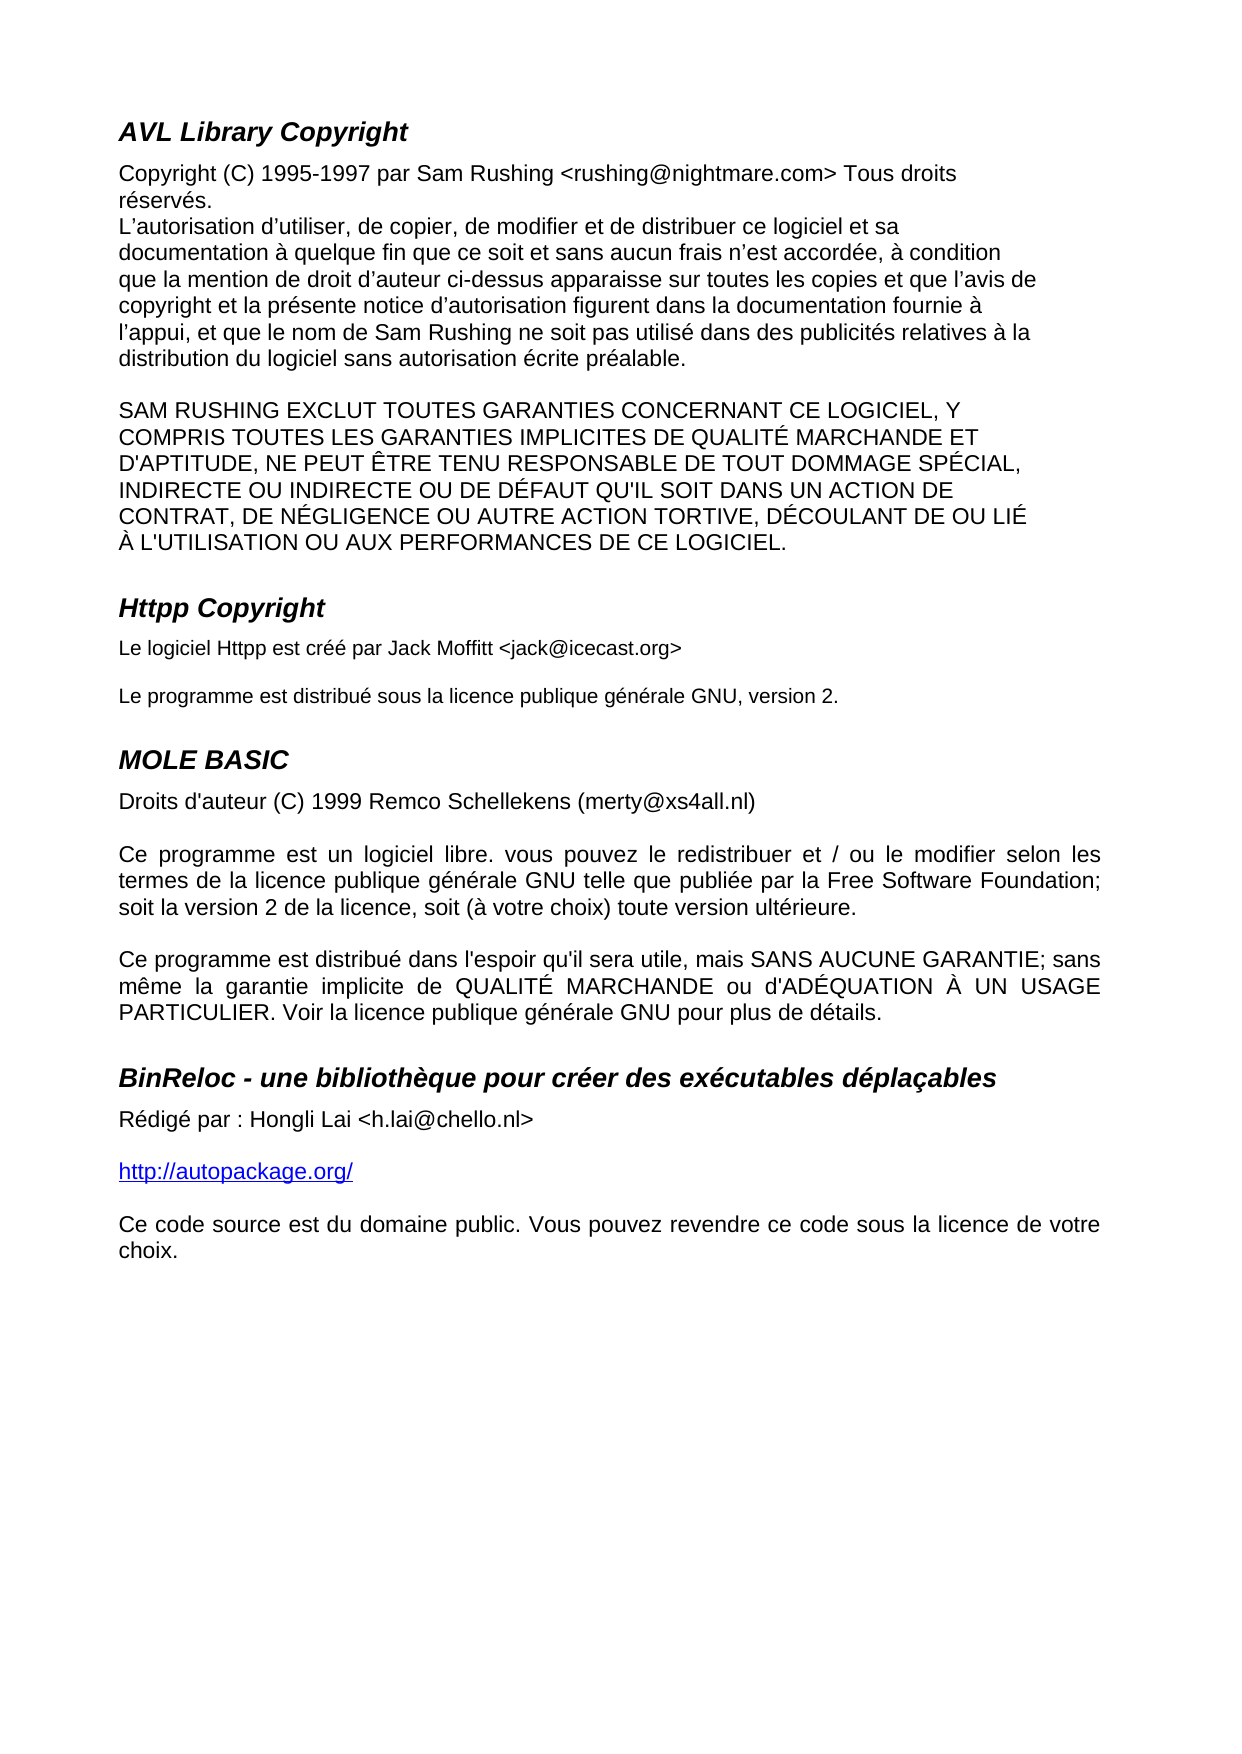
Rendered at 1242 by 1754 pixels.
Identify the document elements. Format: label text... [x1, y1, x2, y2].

text MOLE BASIC [118, 744, 1131, 776]
text BinReloc - une bibliothèque pour créer des exécutables déplaçables [118, 1062, 1131, 1093]
text L’autorisation d’utiliser, de copier, de modifier et de distribuer ce logiciel et sa documentation à quelque fin que ce soit et sans aucun frais n’est accordée, à condition que la mention de droit d’auteur ci-dessus apparaisse sur toutes les copies et que l’avis de copyright et la présente notice d’autorisation figurent dans la documentation fournie à l’appui, et que le nom de Sam Rushing ne soit pas utilisé dans des publicités relatives à la distribution du logiciel sans autorisation écrite préalable. [118, 213, 1038, 371]
text Le programme est distribué sous la licence publique générale GNU, version 2. [118, 684, 1131, 708]
text Le logiciel Httpp est créé par Jack Moffitt <jack@icecast.org> [118, 636, 1131, 660]
text Ce programme est un logiciel libre. vous pouvez le redistribuer et / ou le modifier selon les termes de la licence publique générale GNU telle que publiée par la Free Software Foundation; soit la version 2 de la licence, soit (à votre choix) toute version ultérieure. [118, 841, 1102, 920]
text Droits d'auteur (C) 1999 Remco Schellekens (merty@xs4all.nl) [118, 788, 1102, 814]
text Copyright (C) 1995-1997 par Sam Rushing <rushing@nightmare.com> Tous droits réservés. [118, 160, 1038, 213]
text Ce code source est du domaine public. Vous pouvez revendre ce code sous la licence de votre choix. [118, 1211, 1102, 1264]
text SAM RUSHING EXCLUT TOUTES GARANTIES CONCERNANT CE LOGICIEL, Y COMPRIS TOUTES LES GARANTIES IMPLICITES DE QUALITÉ MARCHANDE ET D'APTITUDE, NE PEUT ÊTRE TENU RESPONSABLE DE TOUT DOMMAGE SPÉCIAL, INDIRECTE OU INDIRECTE OU DE DÉFAUT QU'IL SOIT DANS UN ACTION DE CONTRAT, DE NÉGLIGENCE OU AUTRE ACTION TORTIVE, DÉCOULANT DE OU LIÉ À L'UTILISATION OU AUX PERFORMANCES DE CE LOGICIEL. [118, 397, 1038, 556]
text Httpp Copyright [118, 592, 1131, 623]
text Ce programme est distribué dans l'espoir qu'il sera utile, mais SANS AUCUNE GARANTIE; sans même la garantie implicite de QUALITÉ MARCHANDE ou d'ADÉQUATION À UN USAGE PARTICULIER. Voir la licence publique générale GNU pour plus de détails. [118, 946, 1102, 1025]
text AVL Library Copyright [118, 116, 1131, 148]
text Rédigé par : Hongli Lai <h.lai@chello.nl> [118, 1106, 1102, 1132]
text http://autopackage.org/ [118, 1158, 1102, 1185]
